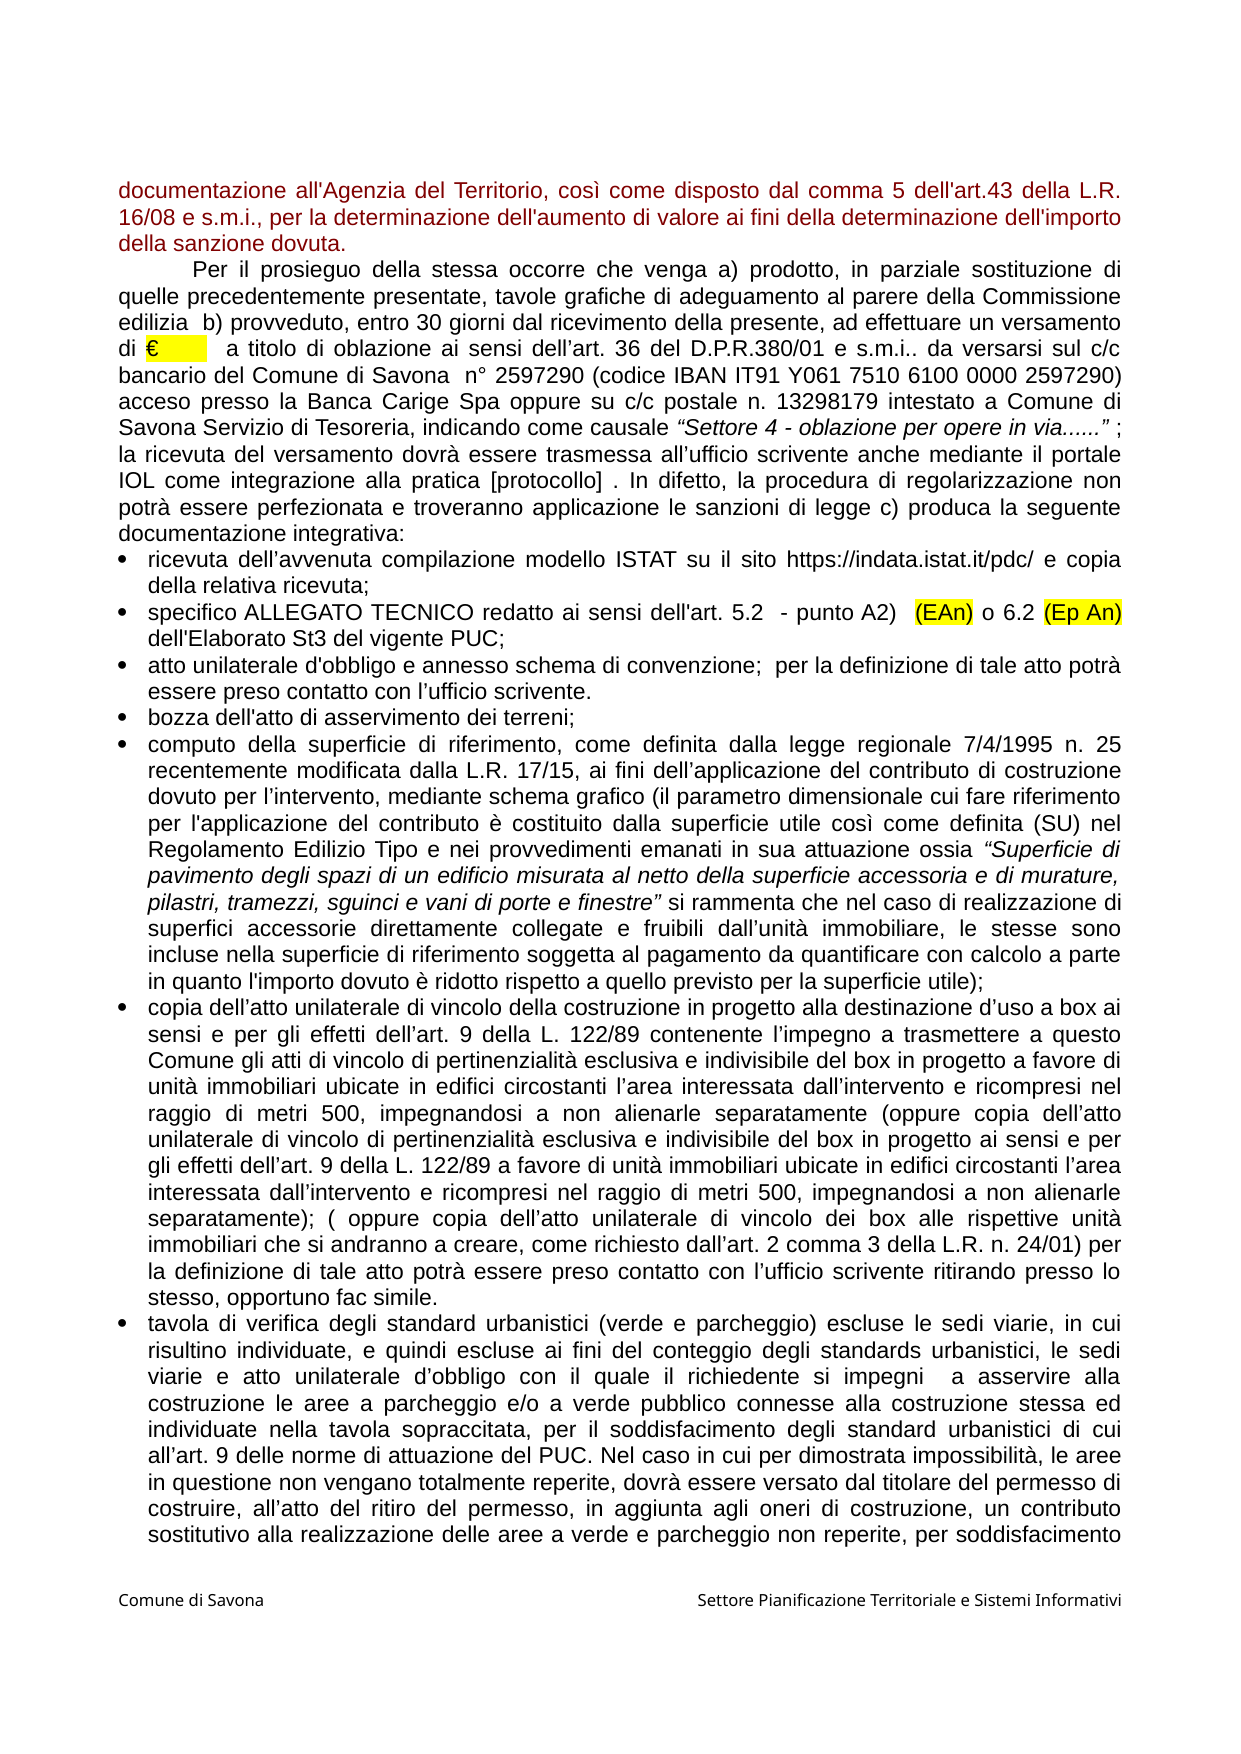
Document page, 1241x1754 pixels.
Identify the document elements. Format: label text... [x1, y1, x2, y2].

list ricevuta dell’avvenuta compilazione modello ISTAT su il sito https://indata.istat.it/pdc/ e copia della relativa ricevuta; [118, 546, 1122, 599]
text Per il prosieguo della stessa occorre che venga a) prodotto, in parziale sostituzione di quelle precedentemente presentate, tavole grafiche di adeguamento al parere della Commissione edilizia b) provveduto, entro 30 giorni dal ricevimento della presente, ad effettuare un versamento di € a titolo di oblazione ai sensi dell’art. 36 del D.P.R.380/01 e s.m.i.. da versarsi sul c/c bancario del Comune di Savona n° 2597290 (codice IBAN IT91 Y061 7510 6100 0000 2597290) acceso presso la Banca Carige Spa oppure su c/c postale n. 13298179 intestato a Comune di Savona Servizio di Tesoreria, indicando come causale “Settore 4 - oblazione per opere in via......” ; la ricevuta del versamento dovrà essere trasmessa all’ufficio scrivente anche mediante il portale IOL come integrazione alla pratica [protocollo] . In difetto, la procedura di regolarizzazione non potrà essere perfezionata e troveranno applicazione le sanzioni di legge c) produca la seguente documentazione integrativa: [118, 256, 1122, 546]
list copia dell’atto unilaterale di vincolo della costruzione in progetto alla destinazione d’uso a box ai sensi e per gli effetti dell’art. 9 della L. 122/89 contenente l’impegno a trasmettere a questo Comune gli atti di vincolo di pertinenzialità esclusiva e indivisibile del box in progetto a favore di unità immobiliari ubicate in edifici circostanti l’area interessata dall’intervento e ricompresi nel raggio di metri 500, impegnandosi a non alienarle separatamente (oppure copia dell’atto unilaterale di vincolo di pertinenzialità esclusiva e indivisibile del box in progetto ai sensi e per gli effetti dell’art. 9 della L. 122/89 a favore di unità immobiliari ubicate in edifici circostanti l’area interessata dall’intervento e ricompresi nel raggio di metri 500, impegnandosi a non alienarle separatamente); ( oppure copia dell’atto unilaterale di vincolo dei box alle rispettive unità immobiliari che si andranno a creare, come richiesto dall’art. 2 comma 3 della L.R. n. 24/01) per la definizione di tale atto potrà essere preso contatto con l’ufficio scrivente ritirando presso lo stesso, opportuno fac simile. [118, 994, 1122, 1310]
list atto unilaterale d'obbligo e annesso schema di convenzione; per la definizione di tale atto potrà essere preso contatto con l’ufficio scrivente. [118, 652, 1122, 704]
list tavola di verifica degli standard urbanistici (verde e parcheggio) escluse le sedi viarie, in cui risultino individuate, e quindi escluse ai fini del conteggio degli standards urbanistici, le sedi viarie e atto unilaterale d’obbligo con il quale il richiedente si impegni a asservire alla costruzione le aree a parcheggio e/o a verde pubblico connesse alla costruzione stessa ed individuate nella tavola sopraccitata, per il soddisfacimento degli standard urbanistici di cui all’art. 9 delle norme di attuazione del PUC. Nel caso in cui per dimostrata impossibilità, le aree in questione non vengano totalmente reperite, dovrà essere versato dal titolare del permesso di costruire, all’atto del ritiro del permesso, in aggiunta agli oneri di costruzione, un contributo sostitutivo alla realizzazione delle aree a verde e parcheggio non reperite, per soddisfacimento [118, 1310, 1122, 1548]
text documentazione all'Agenzia del Territorio, così come disposto dal comma 5 dell'art.43 della L.R. 16/08 e s.m.i., per la determinazione dell'aumento di valore ai fini della determinazione dell'importo della sanzione dovuta. [118, 177, 1122, 256]
list specifico ALLEGATO TECNICO redatto ai sensi dell'art. 5.2 - punto A2) (EAn) o 6.2 (Ep An) dell'Elaborato St3 del vigente PUC; [118, 599, 1122, 652]
list computo della superficie di riferimento, come definita dalla legge regionale 7/4/1995 n. 25 recentemente modificata dalla L.R. 17/15, ai fini dell’applicazione del contributo di costruzione dovuto per l’intervento, mediante schema grafico (il parametro dimensionale cui fare riferimento per l'applicazione del contributo è costituito dalla superficie utile così come definita (SU) nel Regolamento Edilizio Tipo e nei provvedimenti emanati in sua attuazione ossia “Superficie di pavimento degli spazi di un edificio misurata al netto della superficie accessoria e di murature, pilastri, tramezzi, sguinci e vani di porte e finestre” si rammenta che nel caso di realizzazione di superfici accessorie direttamente collegate e fruibili dall’unità immobiliare, le stesse sono incluse nella superficie di riferimento soggetta al pagamento da quantificare con calcolo a parte in quanto l'importo dovuto è ridotto rispetto a quello previsto per la superficie utile); [118, 731, 1122, 994]
list bozza dell'atto di asservimento dei terreni; [118, 704, 1122, 731]
